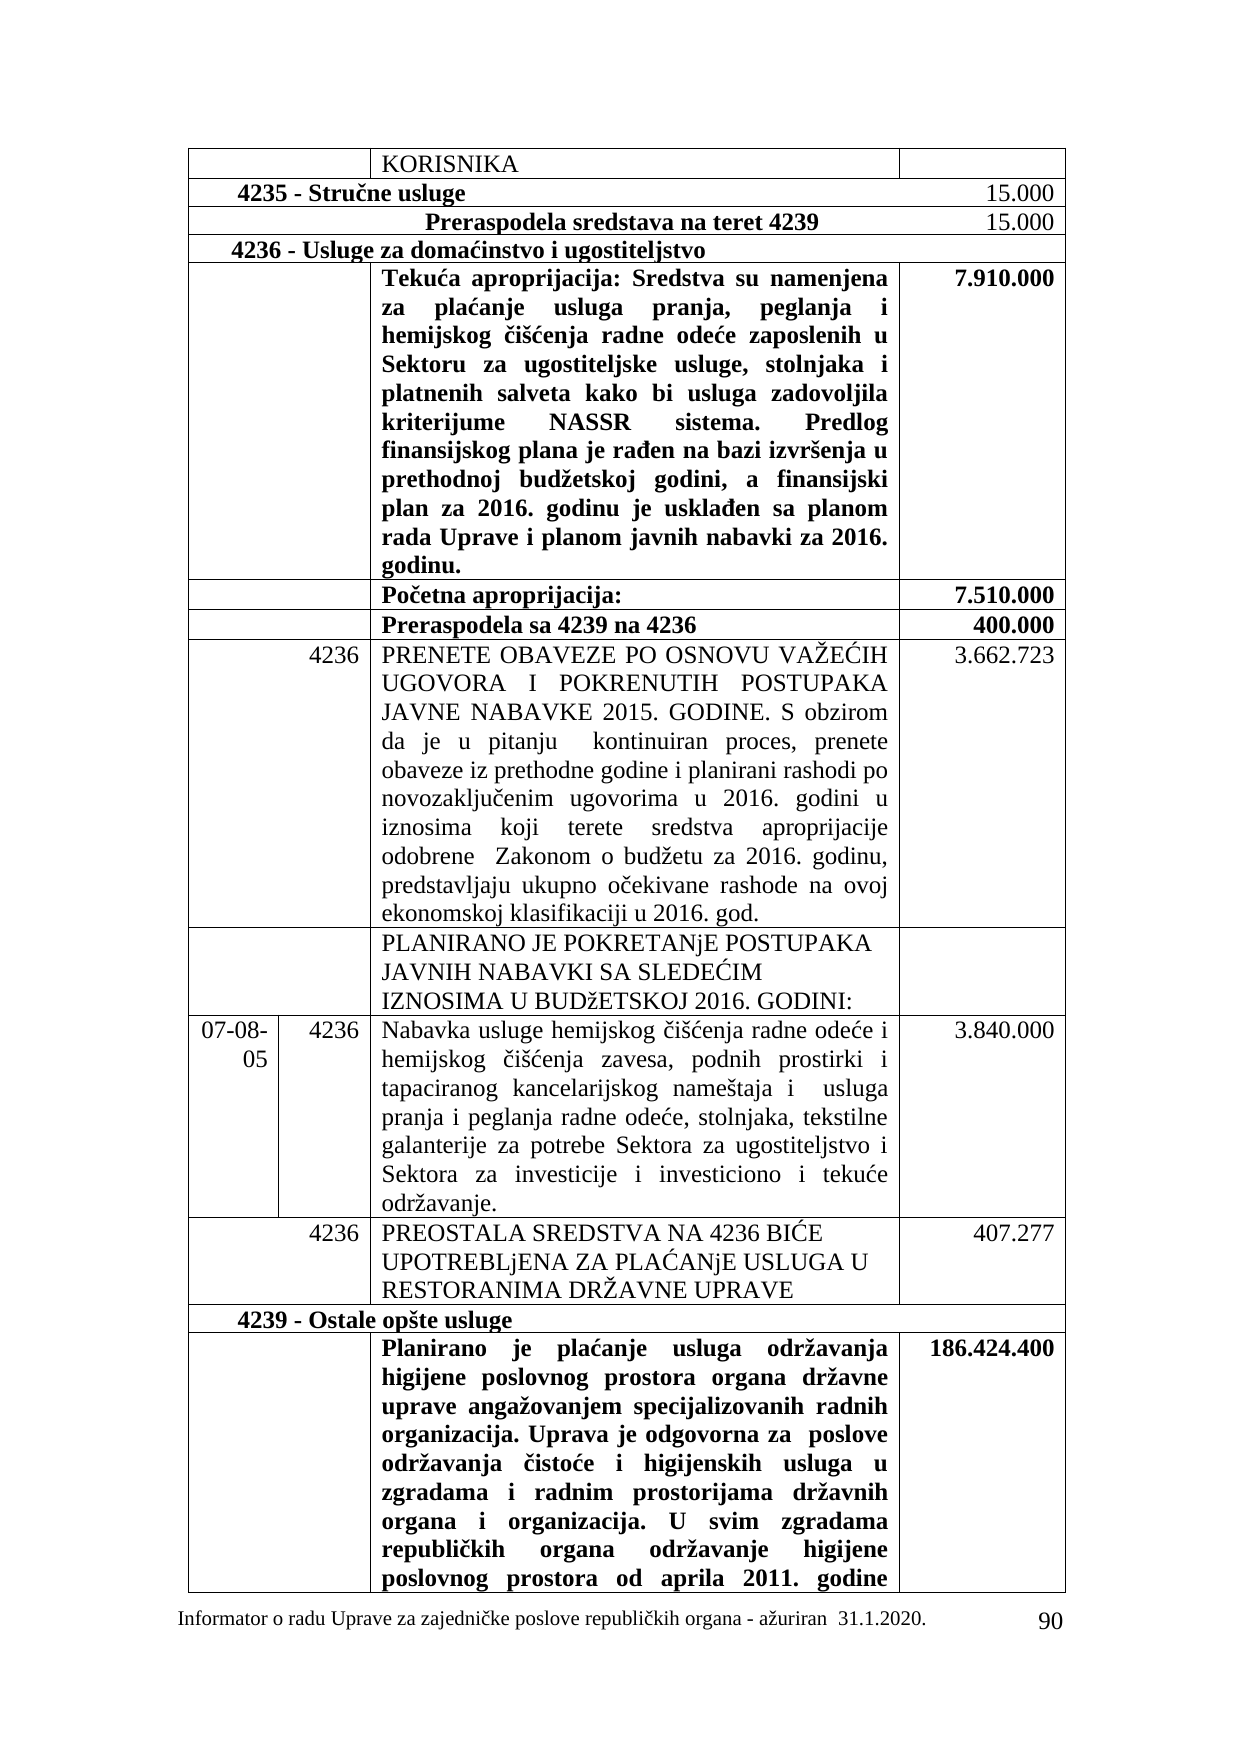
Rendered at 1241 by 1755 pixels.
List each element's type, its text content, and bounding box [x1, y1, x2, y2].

table_cell [189, 149, 370, 177]
table_cell 4239 - Ostale opšte usluge [189, 1305, 1065, 1332]
table_cell 4235 - Stručne usluge 15.000 [189, 179, 1065, 206]
table_cell Tekuća aproprijacija: Sredstva su namenjena za plaćanje usluga pranja, peglanja i hemijskog čišćenja radne odeće zaposlenih u Sektoru za ugostitelјske usluge, stolnjaka i platnenih salveta kako bi usluga zadovolјila kriterijume NASSR sistema. Predlog finansijskog plana je rađen na bazi izvršenja u prethodnoj budžetskoj godini, a finansijski plan za 2016. godinu je usklađen sa planom rada Uprave i planom javnih nabavki za 2016. godinu. [371, 263, 899, 579]
table_cell Početna aproprijacija: [371, 580, 899, 609]
table_cell 186.424.400 [900, 1333, 1065, 1592]
table_cell [189, 1333, 370, 1592]
table_cell 407.277 [900, 1218, 1065, 1304]
table_cell [900, 928, 1065, 1014]
table_cell 3.840.000 [900, 1016, 1065, 1217]
table_cell 400.000 [900, 610, 1065, 639]
table_cell Preraspodela sa 4239 na 4236 [371, 610, 899, 639]
table_cell Nabavka usluge hemijskog čišćenja radne odeće i hemijskog čišćenja zavesa, podnih prostirki i tapaciranog kancelarijskog nameštaja i usluga pranja i peglanja radne odeće, stolnjaka, tekstilne galanterije za potrebe Sektora za ugostitelјstvo i Sektora za investicije i investiciono i tekuće održavanje. [371, 1016, 899, 1217]
table_cell Planirano je plaćanje usluga održavanja higijene poslovnog prostora organa državne uprave angažovanjem specijalizovanih radnih organizacija. Uprava je odgovorna za poslove održavanja čistoće i higijenskih usluga u zgradama i radnim prostorijama državnih organa i organizacija. U svim zgradama republičkih organa održavanje higijene poslovnog prostora od aprila 2011. godine [371, 1333, 899, 1592]
table_cell [189, 580, 370, 609]
table_cell 3.662.723 [900, 640, 1065, 927]
table_cell 4236 - Usluge za domaćinstvo i ugostitelјstvo [189, 235, 1065, 262]
table_cell Preraspodela sredstava na teret 4239 15.000 [189, 207, 1065, 234]
table_cell 07-08-05 [189, 1016, 278, 1217]
table_cell 4236 [279, 1016, 370, 1217]
table_cell PLANIRANO JE POKRETANјE POSTUPAKA JAVNIH NABAVKI SA SLEDEĆIM IZNOSIMA U BUDžETSKOJ 2016. GODINI: [371, 928, 899, 1014]
table_cell 7.910.000 [900, 263, 1065, 579]
table_cell [900, 149, 1065, 177]
table_cell PREOSTALA SREDSTVA NA 4236 BIĆE UPOTREBLjENA ZA PLAĆANјE USLUGA U RESTORANIMA DRŽAVNE UPRAVE [371, 1218, 899, 1304]
table_cell 7.510.000 [900, 580, 1065, 609]
table_cell [189, 928, 370, 1014]
table_cell KORISNIKA [371, 149, 899, 177]
table_cell 4236 [189, 1218, 370, 1304]
table_cell [189, 610, 370, 639]
table_cell PRENETE OBAVEZE PO OSNOVU VAŽEĆIH UGOVORA I POKRENUTIH POSTUPAKA JAVNE NABAVKE 2015. GODINE. S obzirom da je u pitanju kontinuiran proces, prenete obaveze iz prethodne godine i planirani rashodi po novozaklјučenim ugovorima u 2016. godini u iznosima koji terete sredstva aproprijacije odobrene Zakonom o budžetu za 2016. godinu, predstavlјaju ukupno očekivane rashode na ovoj ekonomskoj klasifikaciji u 2016. god. [371, 640, 899, 927]
table_cell 4236 [189, 640, 370, 927]
table_cell [189, 263, 370, 579]
